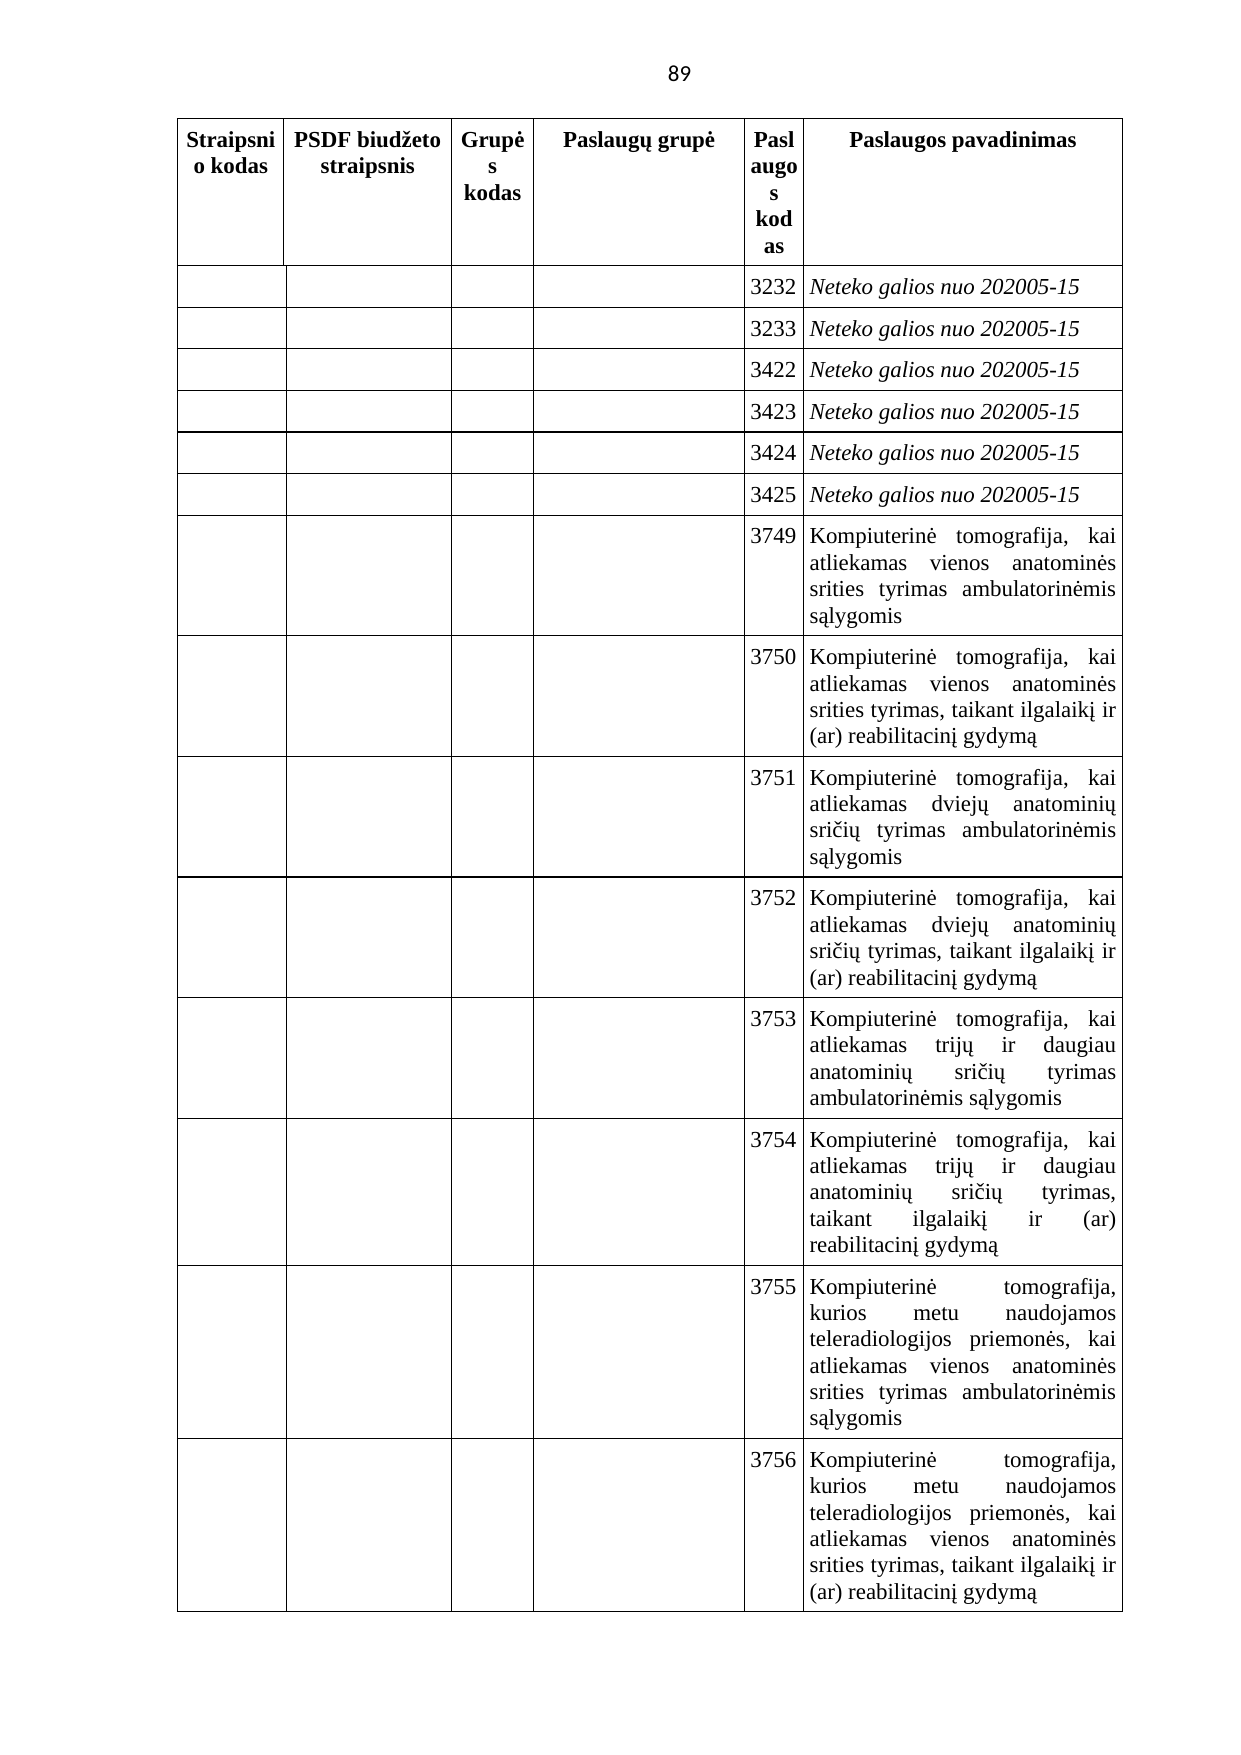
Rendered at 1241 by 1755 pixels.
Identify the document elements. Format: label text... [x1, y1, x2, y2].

table_header PSDF biudžeto straipsnis [284, 119, 451, 265]
table_cell [534, 998, 744, 1118]
table_cell [287, 391, 451, 431]
table_cell [178, 474, 286, 514]
table_cell [534, 1119, 744, 1264]
table_cell [178, 998, 286, 1118]
table_cell 3424 [745, 433, 803, 473]
table_cell [287, 1439, 451, 1611]
table_cell Kompiuterinė tomografija, kai atliekamas vienos anatominės srities tyrimas, taikant ilgalaikį ir (ar) reabilitacinį gydymą [804, 636, 1122, 756]
table_cell [534, 474, 744, 514]
table_cell [452, 1266, 533, 1438]
table_cell 3233 [745, 308, 803, 348]
table_cell [534, 516, 744, 635]
table_cell [452, 391, 533, 431]
table_cell 3750 [745, 636, 803, 756]
table_cell [534, 433, 744, 473]
table_cell Neteko galios nuo 202005-15 [804, 349, 1122, 390]
table_cell 3754 [745, 1119, 803, 1264]
table_header Paslaugos kodas [745, 119, 803, 265]
table_cell Neteko galios nuo 202005-15 [804, 474, 1122, 514]
table_cell [534, 266, 744, 307]
table_header Paslaugų grupė [534, 119, 744, 265]
table_cell [287, 1119, 451, 1264]
table_cell [534, 391, 744, 431]
table_cell [178, 266, 286, 307]
table_cell [178, 1439, 286, 1611]
table_cell 3756 [745, 1439, 803, 1611]
table_cell [287, 1266, 451, 1438]
table_cell [534, 636, 744, 756]
table_cell 3752 [745, 878, 803, 997]
table_header Grupės kodas [452, 119, 533, 265]
table_cell Kompiuterinė tomografija, kai atliekamas vienos anatominės srities tyrimas ambulatorinėmis sąlygomis [804, 516, 1122, 635]
table_cell [287, 266, 451, 307]
table_cell [178, 1119, 286, 1264]
table_cell [287, 998, 451, 1118]
table_cell 3755 [745, 1266, 803, 1438]
table_header Paslaugos pavadinimas [804, 119, 1122, 265]
table_cell [534, 308, 744, 348]
table_header Straipsnio kodas [178, 119, 283, 265]
table_cell Kompiuterinė tomografija, kurios metu naudojamos teleradiologijos priemonės, kai atliekamas vienos anatominės srities tyrimas, taikant ilgalaikį ir (ar) reabilitacinį gydymą [804, 1439, 1122, 1611]
table_cell Neteko galios nuo 202005-15 [804, 391, 1122, 431]
table_cell Kompiuterinė tomografija, kai atliekamas dviejų anatominių sričių tyrimas, taikant ilgalaikį ir (ar) reabilitacinį gydymą [804, 878, 1122, 997]
table_cell [452, 998, 533, 1118]
table_cell [178, 878, 286, 997]
table_cell [452, 474, 533, 514]
table_cell 3753 [745, 998, 803, 1118]
table_cell 3749 [745, 516, 803, 635]
table_cell 3232 [745, 266, 803, 307]
table_cell 3751 [745, 757, 803, 876]
table_cell [287, 474, 451, 514]
table_cell [287, 516, 451, 635]
table_cell [534, 757, 744, 876]
table_cell [452, 349, 533, 390]
table_cell [534, 1266, 744, 1438]
table_cell [178, 516, 286, 635]
table_cell 3425 [745, 474, 803, 514]
table_cell [178, 308, 286, 348]
table_cell [178, 349, 286, 390]
table_cell Kompiuterinė tomografija, kai atliekamas trijų ir daugiau anatominių sričių tyrimas ambulatorinėmis sąlygomis [804, 998, 1122, 1118]
table_cell [178, 433, 286, 473]
table_cell Kompiuterinė tomografija, kurios metu naudojamos teleradiologijos priemonės, kai atliekamas vienos anatominės srities tyrimas ambulatorinėmis sąlygomis [804, 1266, 1122, 1438]
table_cell [287, 636, 451, 756]
table_cell Neteko galios nuo 202005-15 [804, 433, 1122, 473]
table_cell 3422 [745, 349, 803, 390]
table_cell [534, 878, 744, 997]
table_cell [452, 636, 533, 756]
table_cell Kompiuterinė tomografija, kai atliekamas dviejų anatominių sričių tyrimas ambulatorinėmis sąlygomis [804, 757, 1122, 876]
table_cell [287, 349, 451, 390]
table_cell [178, 1266, 286, 1438]
table_cell [452, 516, 533, 635]
table_cell [452, 266, 533, 307]
table_cell [178, 636, 286, 756]
table_cell [287, 433, 451, 473]
table_cell [452, 433, 533, 473]
table_cell [452, 757, 533, 876]
table_cell Kompiuterinė tomografija, kai atliekamas trijų ir daugiau anatominių sričių tyrimas, taikant ilgalaikį ir (ar) reabilitacinį gydymą [804, 1119, 1122, 1264]
table_cell Neteko galios nuo 202005-15 [804, 308, 1122, 348]
table_cell [287, 757, 451, 876]
table_cell [178, 391, 286, 431]
table_cell [452, 1119, 533, 1264]
table_cell [534, 349, 744, 390]
table_cell [287, 308, 451, 348]
table_cell 3423 [745, 391, 803, 431]
table_cell [452, 878, 533, 997]
table_cell [452, 308, 533, 348]
table_cell Neteko galios nuo 202005-15 [804, 266, 1122, 307]
table_cell [452, 1439, 533, 1611]
table_cell [534, 1439, 744, 1611]
table_cell [178, 757, 286, 876]
table_cell [287, 878, 451, 997]
